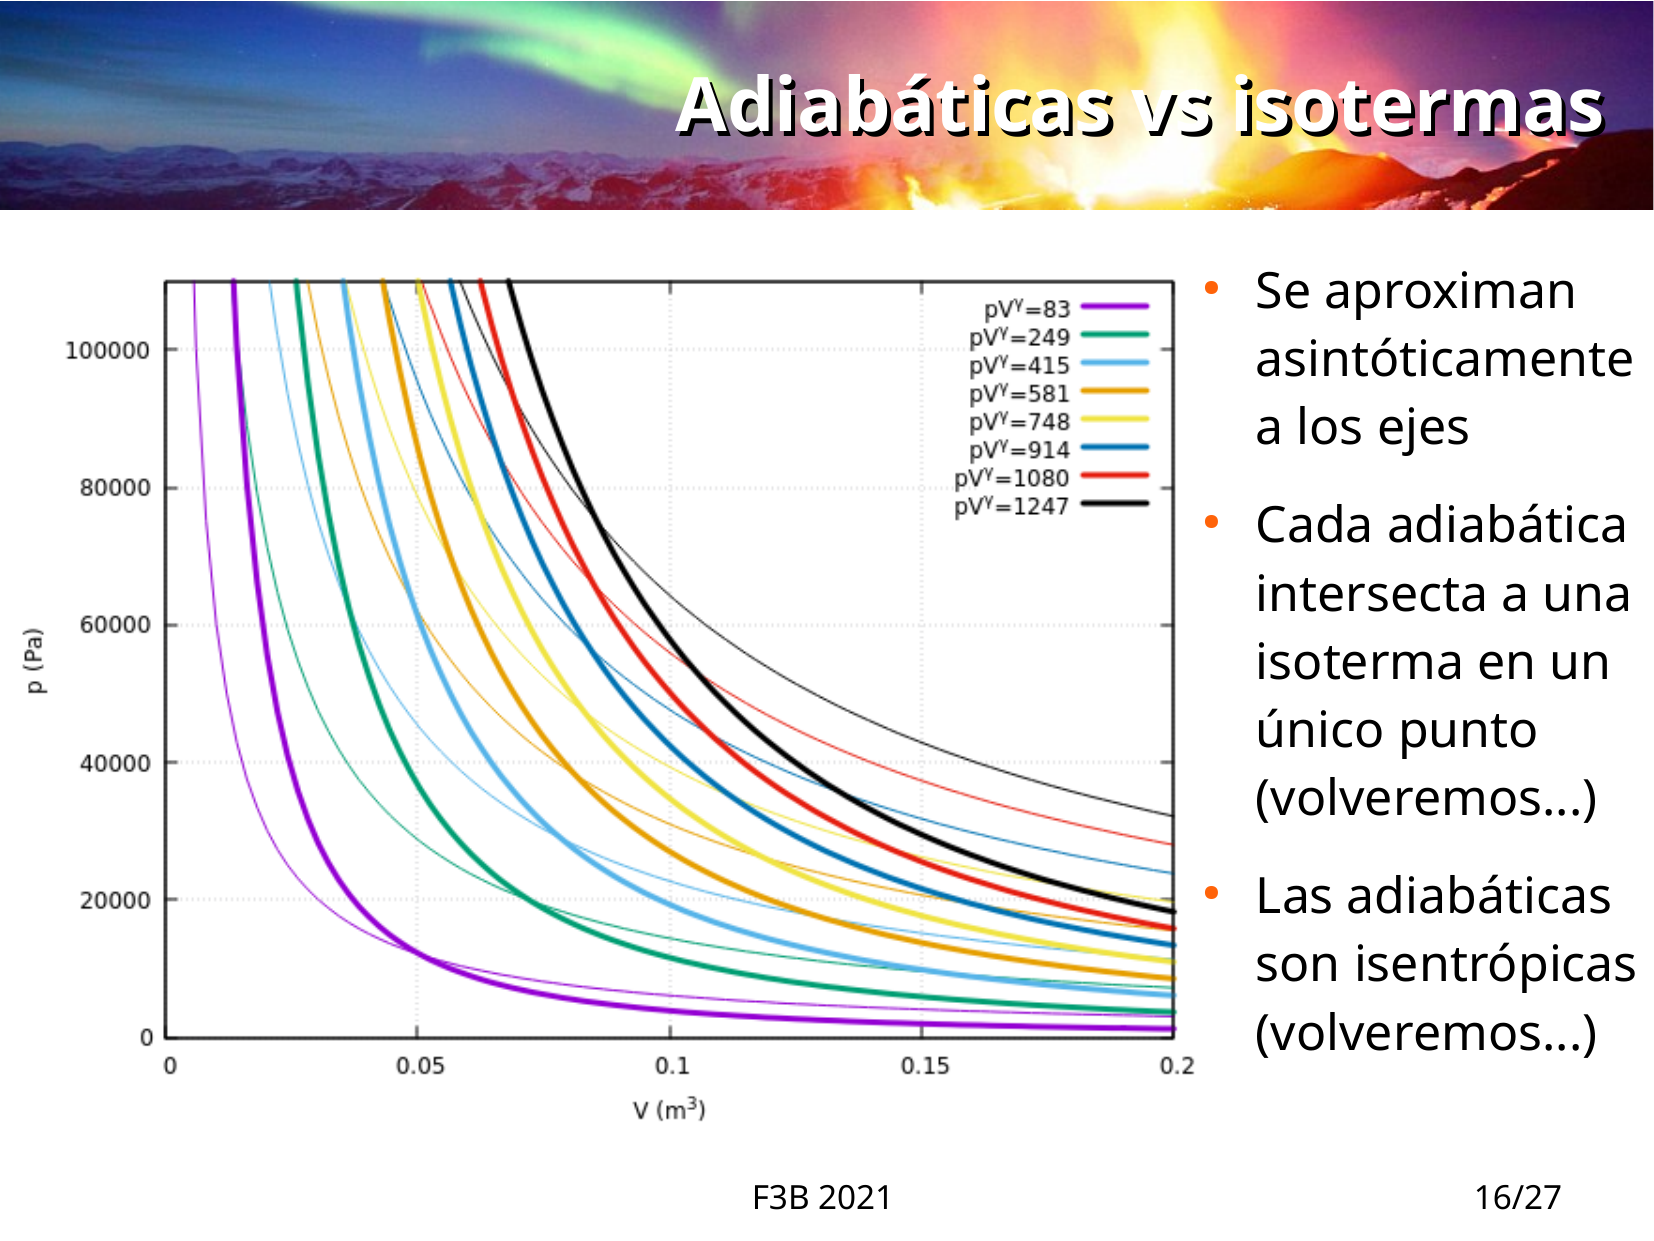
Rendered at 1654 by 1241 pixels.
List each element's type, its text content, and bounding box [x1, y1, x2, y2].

picture [0, 1, 1654, 210]
title Adiabáticas vs isotermas [45, 15, 1606, 191]
list Se aproximan asintóticamente a los ejes Cada adiabática intersecta a una isoterma en un único punto (volveremos...) Las adiabáticas son isentrópicas (volveremos...) [1185, 255, 1654, 1156]
picture [12, 254, 1213, 1156]
